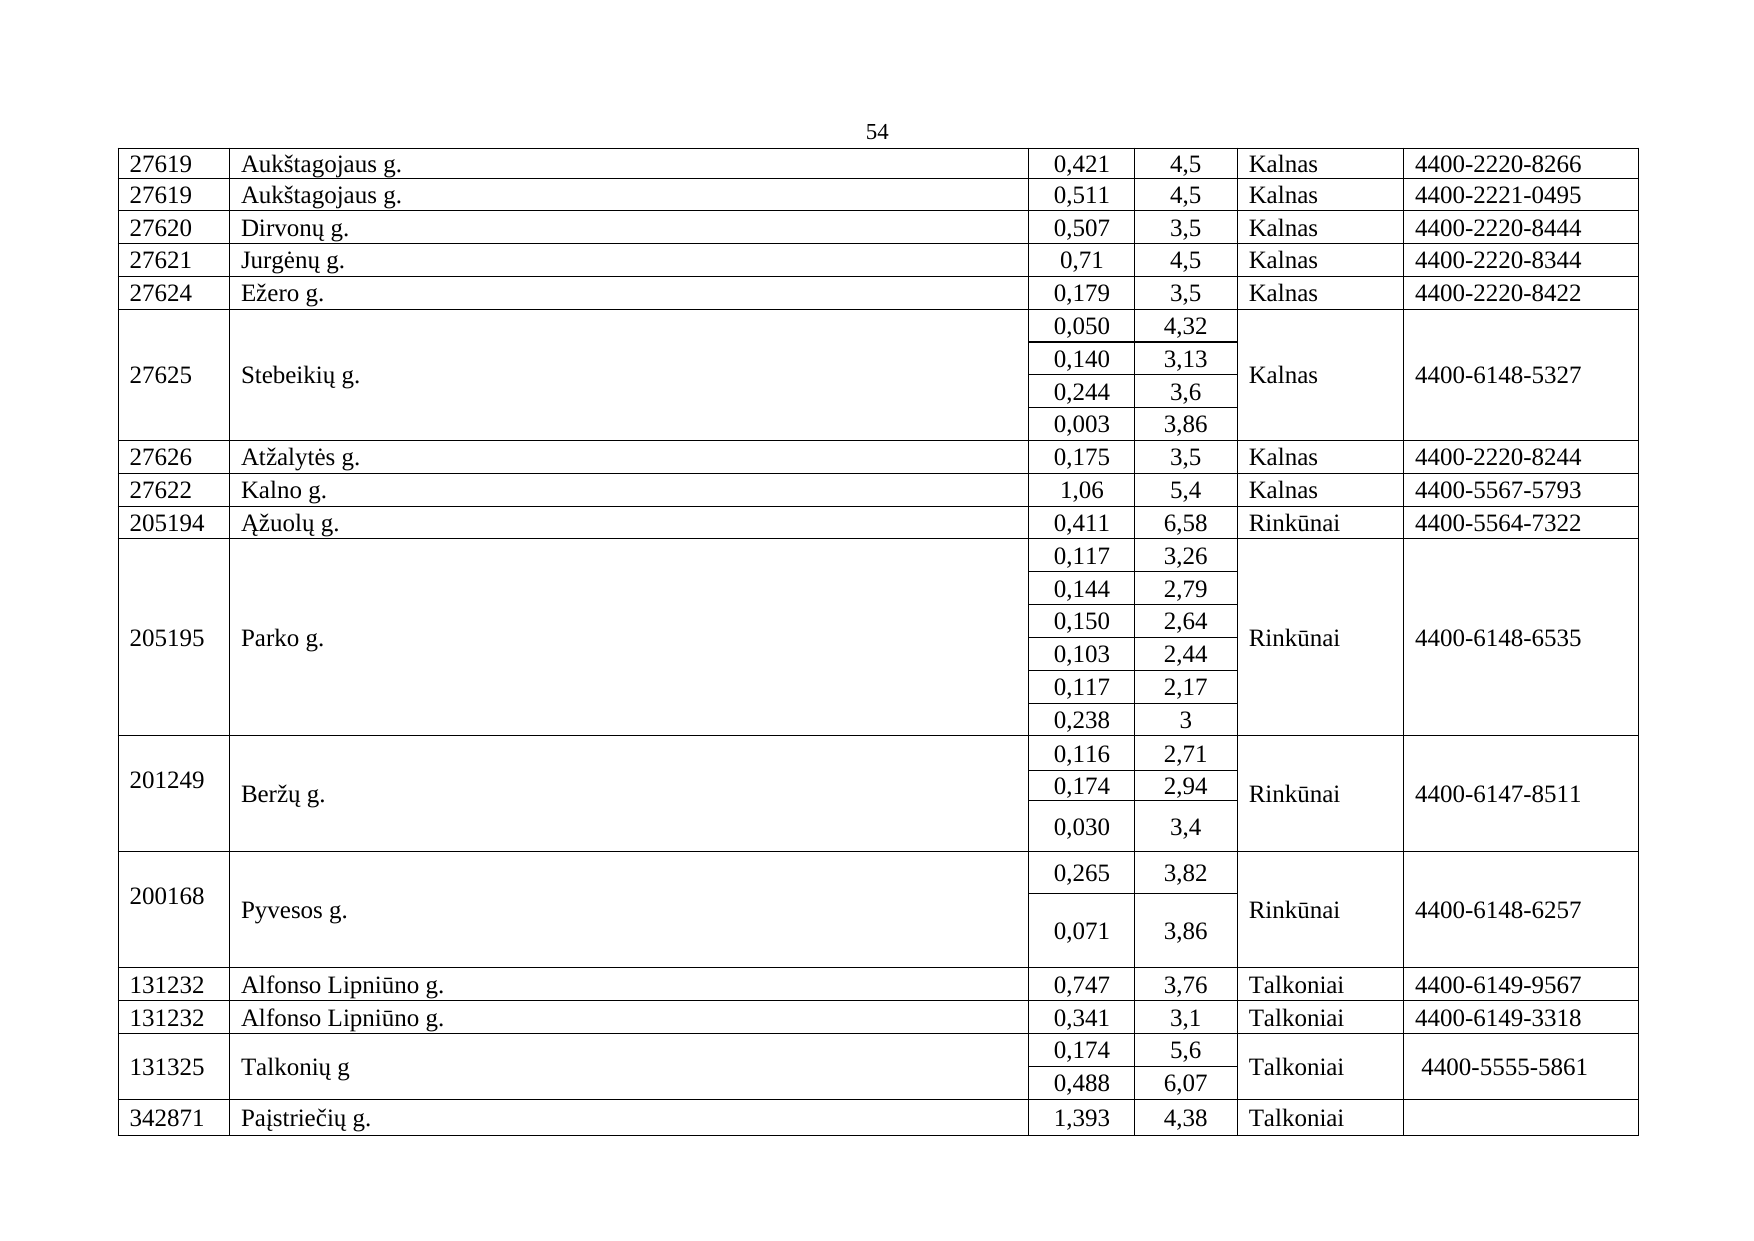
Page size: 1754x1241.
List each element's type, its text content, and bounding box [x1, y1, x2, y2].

table_cell 4400-5567-5793 [1404, 474, 1638, 506]
table_cell 0,117 [1029, 671, 1134, 702]
table_cell 0,488 [1029, 1067, 1134, 1098]
table_cell 0,411 [1029, 507, 1134, 538]
table_cell Kalnas [1238, 310, 1403, 440]
table_cell 0,140 [1029, 343, 1134, 374]
table_cell 0,244 [1029, 375, 1134, 407]
table_cell Kalnas [1238, 277, 1403, 309]
table_cell 3,5 [1135, 211, 1237, 243]
table_cell 205195 [119, 539, 229, 735]
table_cell 4,5 [1135, 244, 1237, 276]
table_cell 3,13 [1135, 343, 1237, 374]
table_cell Ežero g. [230, 277, 1028, 309]
table_cell 4400-6149-9567 [1404, 968, 1638, 1000]
table_cell 3,26 [1135, 539, 1237, 571]
table_cell Rinkūnai [1238, 507, 1403, 538]
table_cell 3,82 [1135, 852, 1237, 893]
table_cell 27624 [119, 277, 229, 309]
table_cell 0,747 [1029, 968, 1134, 1000]
table_cell 2,94 [1135, 771, 1237, 800]
table_cell 3,5 [1135, 441, 1237, 473]
table_cell 0,174 [1029, 1034, 1134, 1066]
table_cell 0,265 [1029, 852, 1134, 893]
table_cell 3,5 [1135, 277, 1237, 309]
table_cell 1,393 [1029, 1100, 1134, 1134]
table_cell Rinkūnai [1238, 852, 1403, 967]
table_cell Talkoniai [1238, 1001, 1403, 1033]
table_cell 4400-6148-6257 [1404, 852, 1638, 967]
table_cell Aukštagojaus g. [230, 149, 1028, 177]
table_cell 0,003 [1029, 408, 1134, 440]
table_cell 0,150 [1029, 605, 1134, 637]
table_cell 4,32 [1135, 310, 1237, 341]
table_cell 2,44 [1135, 638, 1237, 669]
table_cell 4400-2220-8444 [1404, 211, 1638, 243]
table_cell 4400-6148-5327 [1404, 310, 1638, 440]
table_cell 4400-2220-8266 [1404, 149, 1638, 177]
table_cell 0,507 [1029, 211, 1134, 243]
table_cell 3,4 [1135, 801, 1237, 851]
table_cell 0,050 [1029, 310, 1134, 341]
table_cell Rinkūnai [1238, 736, 1403, 851]
table_cell 4400-2220-8344 [1404, 244, 1638, 276]
table_cell 1,06 [1029, 474, 1134, 506]
table_cell 0,238 [1029, 704, 1134, 735]
table_cell Talkoniai [1238, 1034, 1403, 1098]
table_cell 0,174 [1029, 771, 1134, 800]
table_cell 3,86 [1135, 408, 1237, 440]
table_cell 200168 [119, 852, 229, 967]
table_cell Kalnas [1238, 474, 1403, 506]
table_cell 2,64 [1135, 605, 1237, 637]
table_cell Parko g. [230, 539, 1028, 735]
table_cell 4,5 [1135, 149, 1237, 177]
table_cell 0,71 [1029, 244, 1134, 276]
table_cell 131325 [119, 1034, 229, 1098]
table_cell Talkoniai [1238, 1100, 1403, 1134]
table_cell 205194 [119, 507, 229, 538]
table_cell 0,103 [1029, 638, 1134, 669]
table_cell 0,341 [1029, 1001, 1134, 1033]
table_cell Atžalytės g. [230, 441, 1028, 473]
table_cell Kalnas [1238, 179, 1403, 210]
table_cell Jurgėnų g. [230, 244, 1028, 276]
table_cell Kalno g. [230, 474, 1028, 506]
table_cell 4400-2220-8422 [1404, 277, 1638, 309]
table_cell Alfonso Lipniūno g. [230, 1001, 1028, 1033]
table_cell 0,030 [1029, 801, 1134, 851]
table_cell 27622 [119, 474, 229, 506]
table_cell Kalnas [1238, 211, 1403, 243]
table_cell 131232 [119, 968, 229, 1000]
table_cell 0,117 [1029, 539, 1134, 571]
table_cell Rinkūnai [1238, 539, 1403, 735]
table_cell 201249 [119, 736, 229, 851]
table_cell Kalnas [1238, 441, 1403, 473]
table_cell 0,144 [1029, 572, 1134, 604]
table_cell 6,58 [1135, 507, 1237, 538]
table_cell 3,6 [1135, 375, 1237, 407]
table_cell 4400-6148-6535 [1404, 539, 1638, 735]
table_cell Beržų g. [230, 736, 1028, 851]
table_cell 4,38 [1135, 1100, 1237, 1134]
table_cell Dirvonų g. [230, 211, 1028, 243]
table_cell 0,116 [1029, 736, 1134, 770]
table_cell Talkonių g [230, 1034, 1028, 1098]
table_cell Aukštagojaus g. [230, 179, 1028, 210]
table_cell 4400-5555-5861 [1404, 1034, 1638, 1098]
table_cell Paįstriečių g. [230, 1100, 1028, 1134]
table_cell Alfonso Lipniūno g. [230, 968, 1028, 1000]
table_cell Kalnas [1238, 149, 1403, 177]
table_cell Pyvesos g. [230, 852, 1028, 967]
table_cell 0,175 [1029, 441, 1134, 473]
table_cell 27626 [119, 441, 229, 473]
table_cell 27621 [119, 244, 229, 276]
table_cell 4,5 [1135, 179, 1237, 210]
table_cell 342871 [119, 1100, 229, 1134]
table_cell Talkoniai [1238, 968, 1403, 1000]
table_cell 0,179 [1029, 277, 1134, 309]
table_cell 4400-5564-7322 [1404, 507, 1638, 538]
table_cell 2,71 [1135, 736, 1237, 770]
table_cell Kalnas [1238, 244, 1403, 276]
table_cell 3,76 [1135, 968, 1237, 1000]
table_cell 27619 [119, 149, 229, 177]
table_cell 4400-6147-8511 [1404, 736, 1638, 851]
table_cell 0,071 [1029, 894, 1134, 967]
table_cell Ąžuolų g. [230, 507, 1028, 538]
table_cell 4400-2221-0495 [1404, 179, 1638, 210]
table_cell 27625 [119, 310, 229, 440]
table_cell 2,79 [1135, 572, 1237, 604]
table_cell 27620 [119, 211, 229, 243]
table_cell Stebeikių g. [230, 310, 1028, 440]
table_cell [1404, 1100, 1638, 1134]
table_cell 4400-6149-3318 [1404, 1001, 1638, 1033]
table_cell 3 [1135, 704, 1237, 735]
table_cell 5,6 [1135, 1034, 1237, 1066]
table_cell 0,511 [1029, 179, 1134, 210]
table_cell 3,86 [1135, 894, 1237, 967]
table_cell 3,1 [1135, 1001, 1237, 1033]
table_cell 2,17 [1135, 671, 1237, 702]
table_cell 6,07 [1135, 1067, 1237, 1098]
table_cell 131232 [119, 1001, 229, 1033]
table_cell 4400-2220-8244 [1404, 441, 1638, 473]
table_cell 27619 [119, 179, 229, 210]
table_cell 5,4 [1135, 474, 1237, 506]
table_cell 0,421 [1029, 149, 1134, 177]
